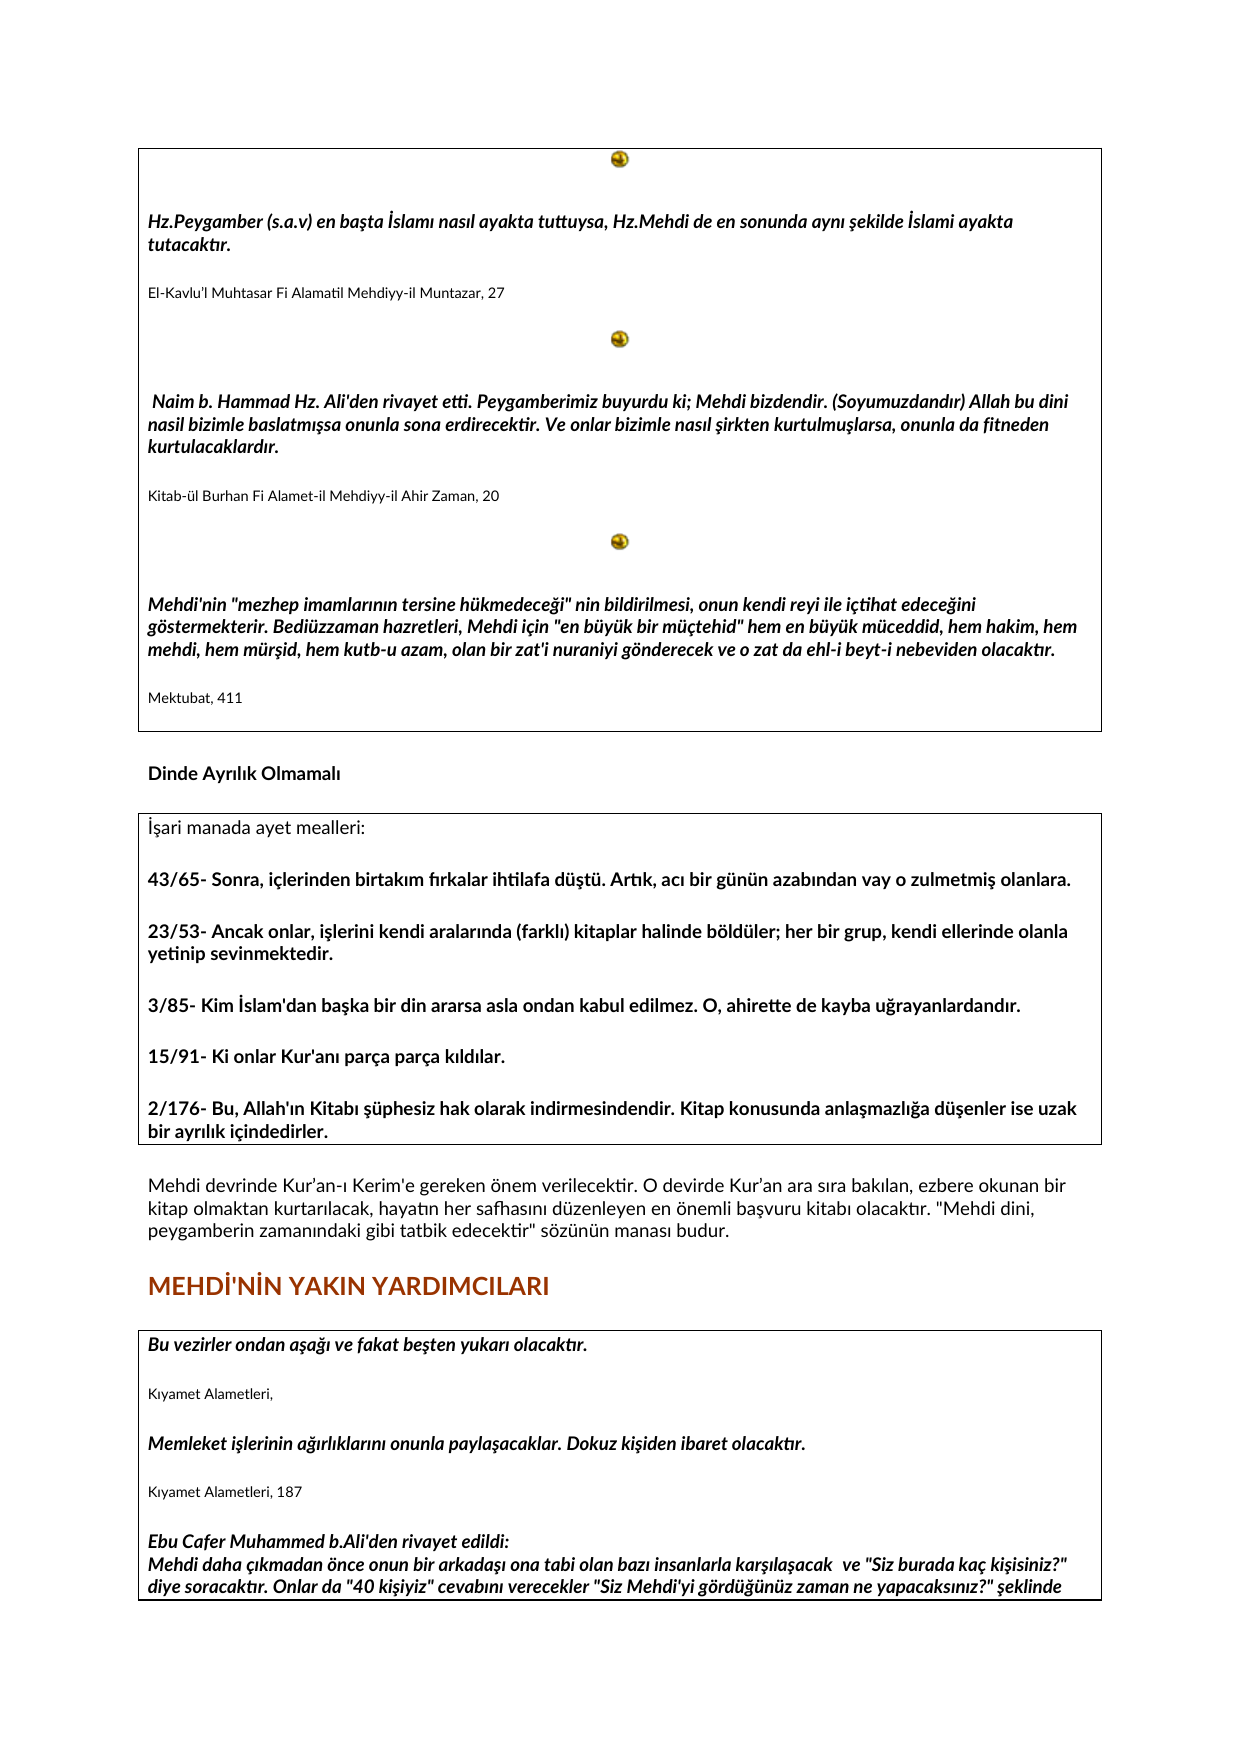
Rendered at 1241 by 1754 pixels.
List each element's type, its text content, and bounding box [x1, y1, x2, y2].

text 15/91- Ki onlar Kur'anı parça parça kıldılar. [139, 1042, 1101, 1068]
text Memleket işlerinin ağırlıklarını onunla paylaşacaklar. Dokuz kişiden ibaret olacaktır. [139, 1428, 1101, 1454]
text Mehdi'nin "mezhep imamlarının tersine hükmedeceği" nin bildirilmesi, onun kendi reyi ile içtihat edeceğini göstermekterir. Bediüzzaman hazretleri, Mehdi için "en büyük bir müçtehid" hem en büyük müceddid, hem hakim, hem mehdi, hem mürşid, hem kutb-u azam, olan bir zat'i nuraniyi gönderecek ve o zat da ehl-i beyt-i nebeviden olacaktır. [139, 589, 1101, 660]
text Kıyamet Alametleri, [139, 1382, 1101, 1402]
text Mehdi devrinde Kur’an-ı Kerim'e gereken önem verilecektir. O devirde Kur’an ara sıra bakılan, ezbere okunan bir kitap olmaktan kurtarılacak, hayatın her safhasını düzenleyen en önemli başvuru kitabı olacaktır. "Mehdi dini, peygamberin zamanındaki gibi tatbik edecektir" sözünün manası budur. [148, 1174, 1093, 1242]
text 23/53- Ancak onlar, işlerini kendi aralarında (farklı) kitaplar halinde böldüler; her bir grup, kendi ellerinde olanla yetinip sevinmektedir. [139, 916, 1101, 964]
text El-Kavlu’l Muhtasar Fi Alamatil Mehdiyy-il Muntazar, 27 [139, 281, 1101, 302]
text 2/176- Bu, Allah'ın Kitabı şüphesiz hak olarak indirmesindendir. Kitap konusunda anlaşmazlığa düşenler ise uzak bir ayrılık içindedirler. [139, 1094, 1101, 1144]
text İşari manada ayet mealleri: [139, 814, 1101, 839]
text 43/65- Sonra, içlerinden birtakım fırkalar ihtilafa düştü. Artık, acı bir günün azabından vay o zulmetmiş olanlara. [139, 865, 1101, 890]
text Dinde Ayrılık Olmamalı [148, 761, 1093, 784]
text MEHDİ'NİN YAKIN YARDIMCILARI [148, 1271, 1093, 1301]
text Ebu Cafer Muhammed b.Ali'den rivayet edildi: Mehdi daha çıkmadan önce onun bir arkadaşı ona tabi olan bazı insanlarla karşılaşacak ve "Siz burada kaç kişisiniz?" diye soracaktır. Onlar da "40 kişiyiz" cevabını verecekler "Siz Mehdi'yi gördüğünüz zaman ne yapacaksınız?" şeklinde [139, 1527, 1101, 1599]
picture [610, 330, 630, 350]
text Naim b. Hammad Hz. Ali'den rivayet etti. Peygamberimiz buyurdu ki; Mehdi bizdendir. (Soyumuzdandır) Allah bu dini nasil bizimle baslatmışsa onunla sona erdirecektir. Ve onlar bizimle nasıl şirkten kurtulmuşlarsa, onunla da fitneden kurtulacaklardır. [139, 387, 1101, 457]
picture [610, 533, 630, 552]
text Bu vezirler ondan aşağı ve fakat beşten yukarı olacaktır. [139, 1331, 1101, 1356]
text Hz.Peygamber (s.a.v) en başta İslamı nasıl ayakta tuttuysa, Hz.Mehdi de en sonunda aynı şekilde İslami ayakta tutacaktır. [139, 207, 1101, 255]
text Kıyamet Alametleri, 187 [139, 1480, 1101, 1501]
text Kitab-ül Burhan Fi Alamet-il Mehdiyy-il Ahir Zaman, 20 [139, 483, 1101, 504]
text Mektubat, 411 [139, 686, 1101, 731]
picture [610, 150, 630, 170]
text 3/85- Kim İslam'dan başka bir din ararsa asla ondan kabul edilmez. O, ahirette de kayba uğrayanlardandır. [139, 991, 1101, 1016]
